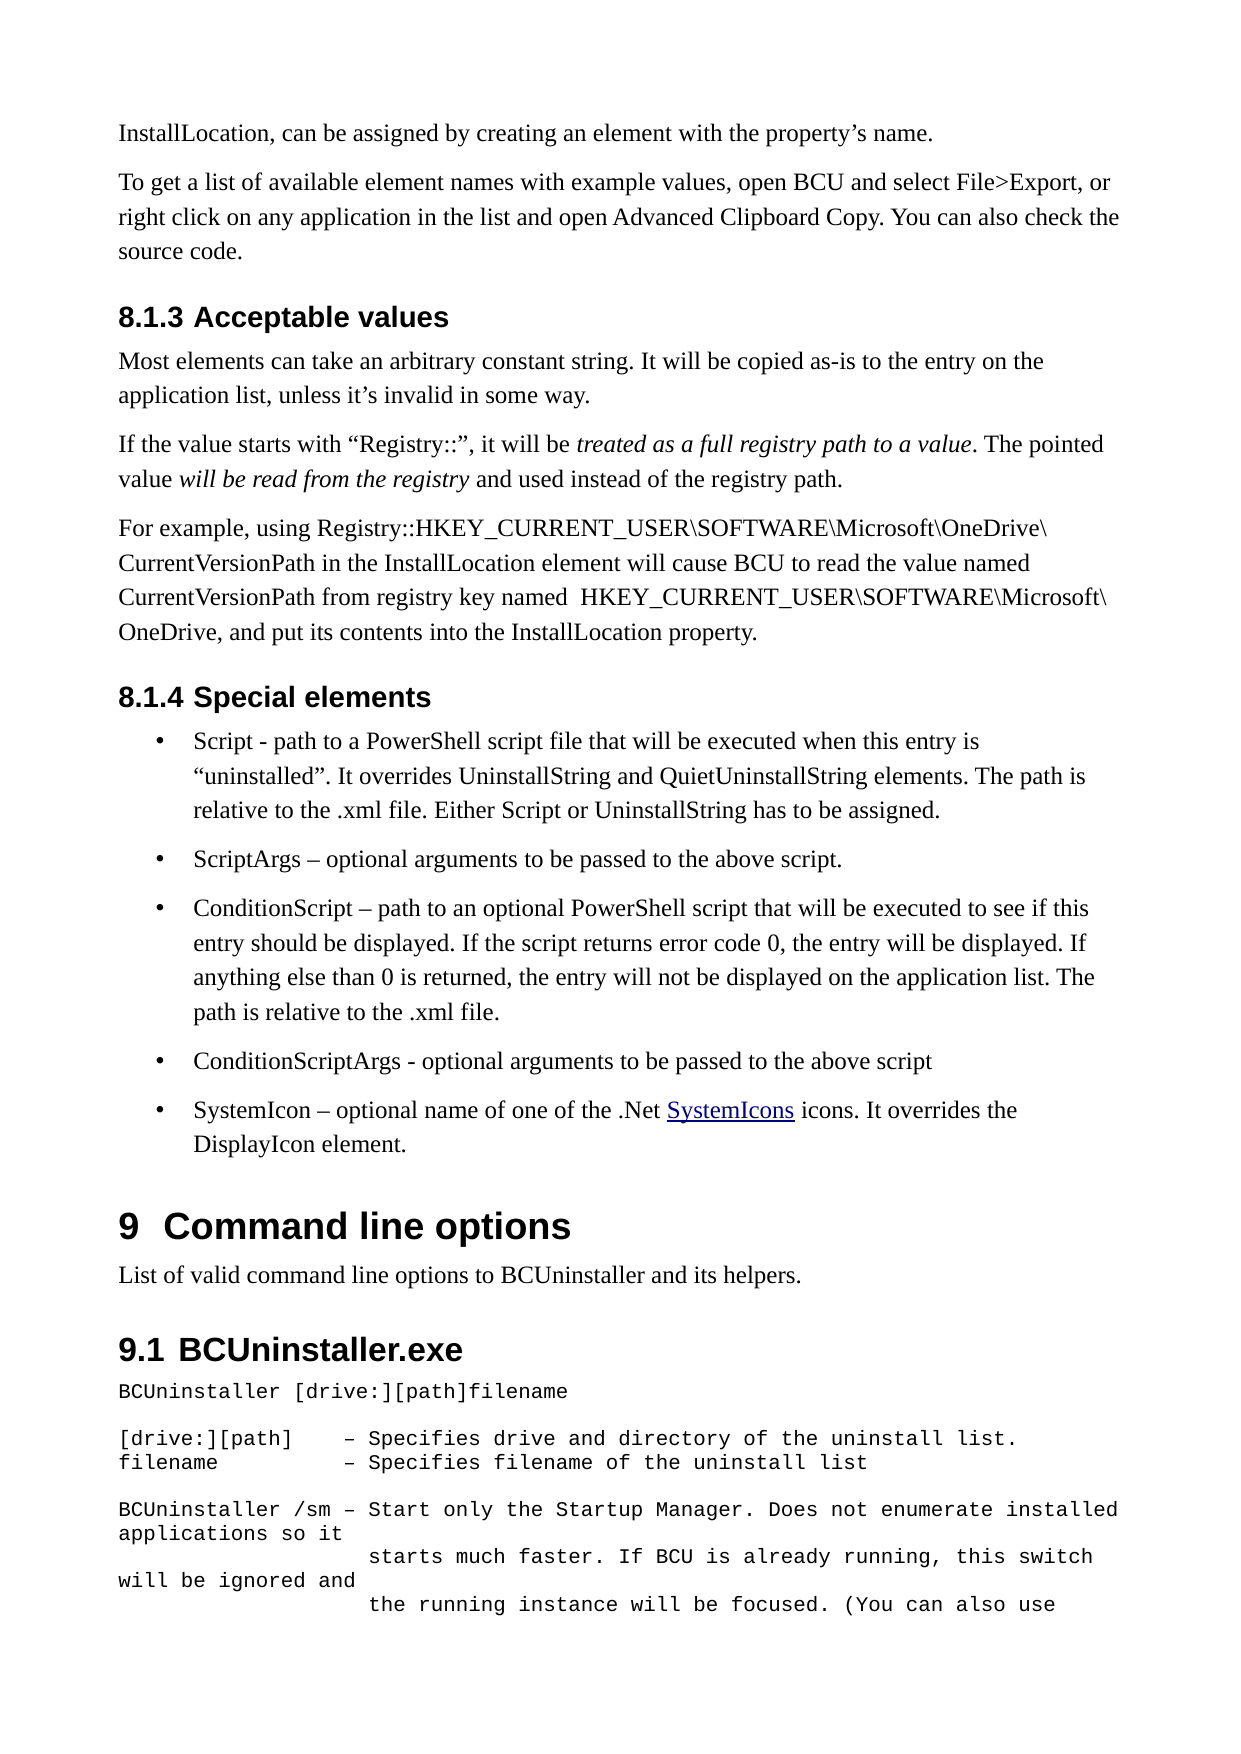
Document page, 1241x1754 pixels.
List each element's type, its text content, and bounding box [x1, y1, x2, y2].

text InstallLocation, can be assigned by creating an element with the property’s name. [118, 118, 1122, 147]
text Most elements can take an arbitrary constant string. It will be copied as-is to the entry on the application list, unless it’s invalid in some way. [118, 346, 1122, 409]
text BCUninstaller [drive:][path]filename [118, 1381, 1122, 1404]
subtitle Acceptable values [118, 300, 1122, 333]
text filename – Specifies filename of the uninstall list [118, 1452, 1122, 1475]
text If the value starts with “Registry::”, it will be treated as a full registry path to a value. The pointed value will be read from the registry and used instead of the registry path. [118, 429, 1122, 493]
text the running instance will be focused. (You can also use [118, 1594, 1122, 1617]
text List of valid command line options to BCUninstaller and its helpers. [118, 1260, 1122, 1288]
list ConditionScript – path to an optional PowerShell script that will be executed to see if this entry should be displayed. If the script returns error code 0, the entry will be displayed. If anything else than 0 is returned, the entry will not be displayed on the application list. The path is relative to the .xml file. [156, 893, 1122, 1026]
text [drive:][path] – Specifies drive and directory of the uninstall list. [118, 1428, 1122, 1452]
subtitle Command line options [118, 1204, 1122, 1247]
list Script - path to a PowerShell script file that will be executed when this entry is “uninstalled”. It overrides UninstallString and QuietUninstallString elements. The path is relative to the .xml file. Either Script or UninstallString has to be assigned. [156, 726, 1122, 824]
list ScriptArgs – optional arguments to be passed to the above script. [156, 844, 1122, 873]
text To get a list of available element names with example values, open BCU and select File>Export, or right click on any application in the list and open Advanced Clipboard Copy. You can also check the source code. [118, 167, 1122, 265]
subtitle BCUninstaller.exe [118, 1330, 1122, 1368]
text starts much faster. If BCU is already running, this switch will be ignored and [118, 1546, 1122, 1594]
list ConditionScriptArgs - optional arguments to be passed to the above script [156, 1046, 1122, 1075]
list SystemIcon – optional name of one of the .Net SystemIcons icons. It overrides the DisplayIcon element. [156, 1095, 1122, 1158]
text For example, using Registry::HKEY_CURRENT_USER\SOFTWARE\Microsoft\OneDrive\CurrentVersionPath in the InstallLocation element will cause BCU to read the value named CurrentVersionPath from registry key named HKEY_CURRENT_USER\SOFTWARE\Microsoft\OneDrive, and put its contents into the InstallLocation property. [118, 513, 1122, 645]
text BCUninstaller /sm – Start only the Startup Manager. Does not enumerate installed applications so it [118, 1499, 1122, 1546]
subtitle Special elements [118, 680, 1122, 714]
